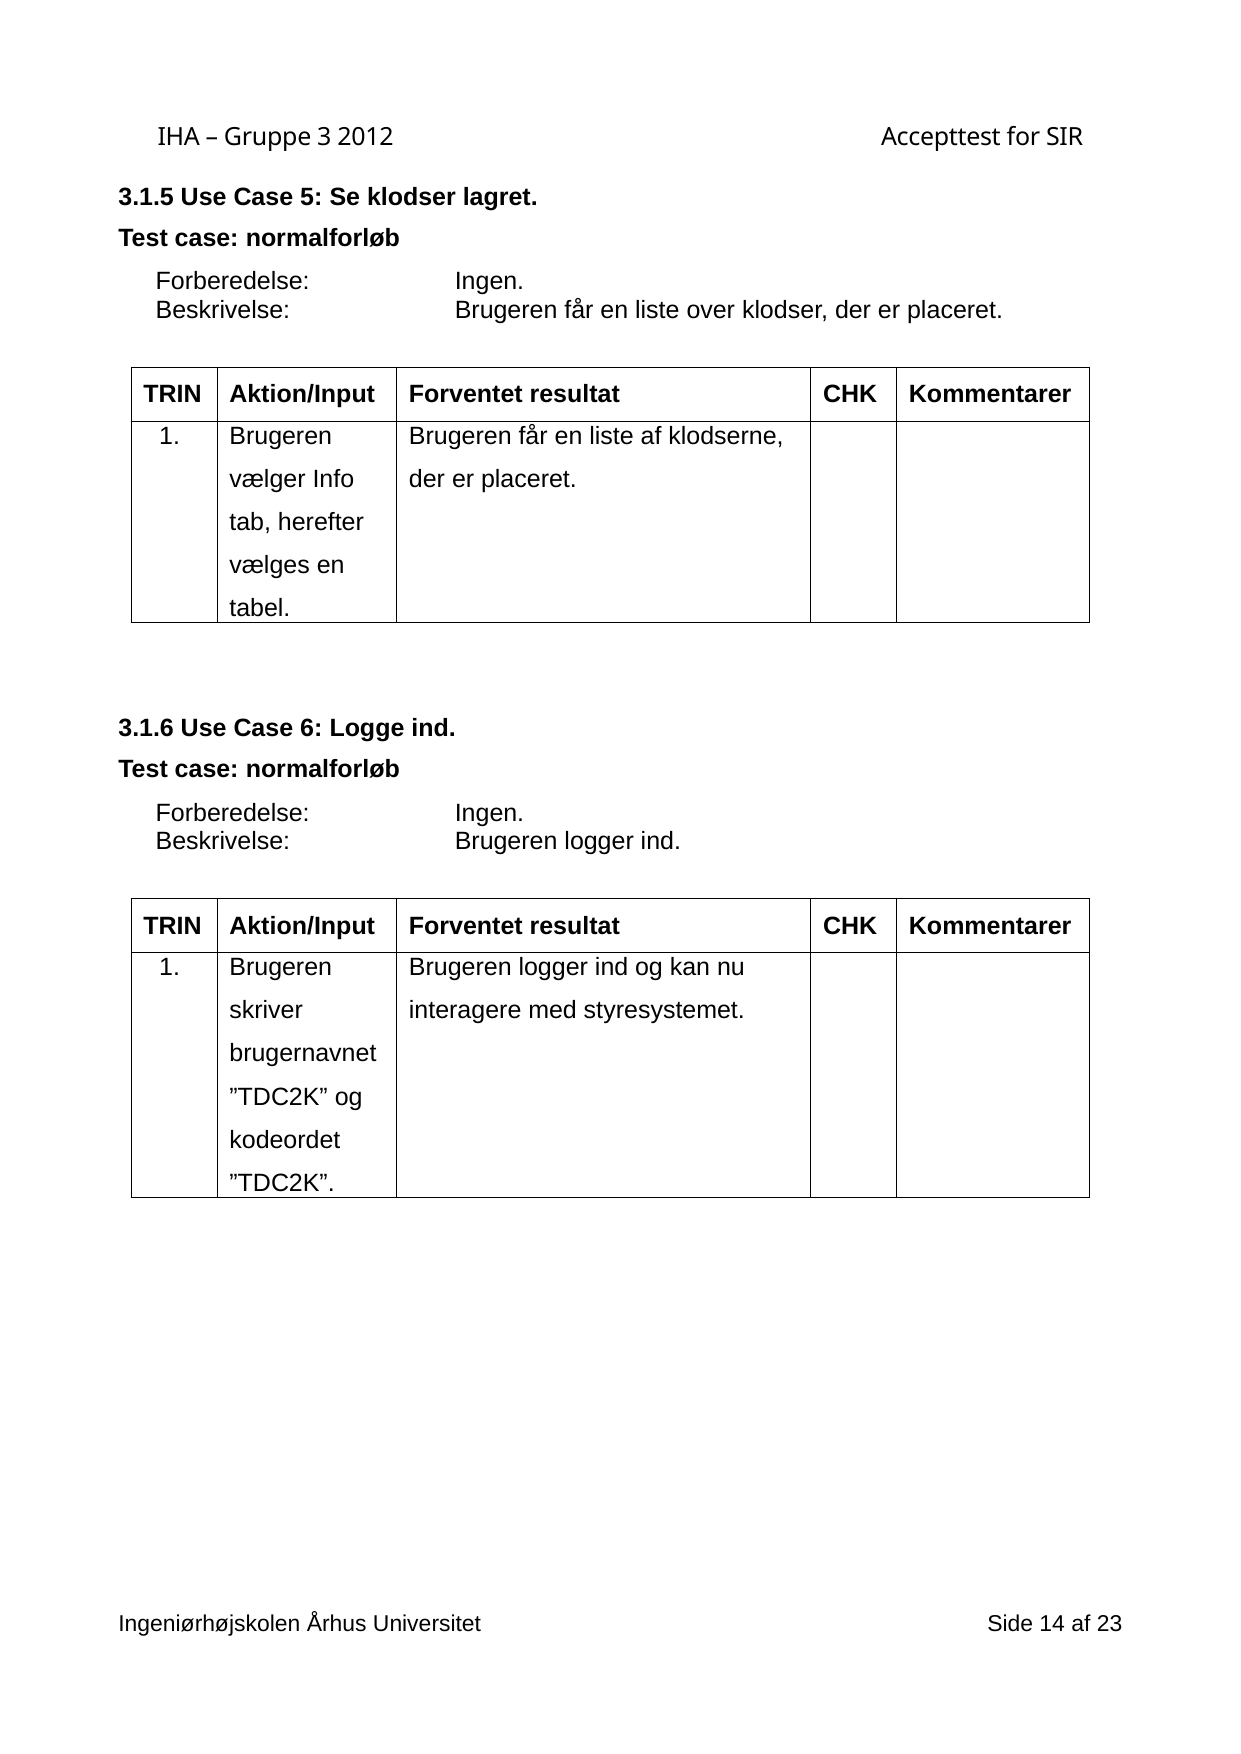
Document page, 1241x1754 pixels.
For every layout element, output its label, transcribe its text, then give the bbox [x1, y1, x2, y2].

table_header TRIN [132, 899, 217, 952]
table_cell [132, 953, 217, 1197]
table_header Aktion/Input [218, 368, 396, 421]
table_cell Brugeren får en liste over klodser, der er placeret. [443, 295, 1089, 323]
table_header Forberedelse: [144, 266, 443, 295]
table_cell Brugeren vælger Info tab, herefter vælges en tabel. [218, 422, 396, 622]
table_cell [132, 422, 217, 622]
table_header Kommentarer [897, 368, 1089, 421]
table_header TRIN [132, 368, 217, 421]
table_cell Beskrivelse: [144, 826, 443, 855]
table_header Forventet resultat [397, 899, 810, 952]
table_cell Beskrivelse: [144, 295, 443, 323]
text Test case: normalforløb [118, 754, 1122, 783]
table_header Forberedelse: [144, 798, 443, 826]
table_header Forventet resultat [397, 368, 810, 421]
table_cell Brugeren skriver brugernavnet ”TDC2K” og kodeordet ”TDC2K”. [218, 953, 396, 1197]
table_header CHK [811, 368, 896, 421]
table_cell Brugeren logger ind. [443, 826, 1089, 855]
table_cell Brugeren får en liste af klodserne, der er placeret. [397, 422, 810, 622]
table_header Ingen. [443, 798, 1089, 826]
subtitle 3.1.5 Use Case 5: Se klodser lagret. [118, 182, 1122, 210]
table_cell [811, 953, 896, 1197]
table_header Ingen. [443, 266, 1089, 295]
table_cell Brugeren logger ind og kan nu interagere med styresystemet. [397, 953, 810, 1197]
table_cell [811, 422, 896, 622]
table_header CHK [811, 899, 896, 952]
text Test case: normalforløb [118, 223, 1122, 252]
table_cell [897, 953, 1089, 1197]
subtitle 3.1.6 Use Case 6: Logge ind. [118, 713, 1122, 742]
table_cell [897, 422, 1089, 622]
table_header Aktion/Input [218, 899, 396, 952]
table_header Kommentarer [897, 899, 1089, 952]
